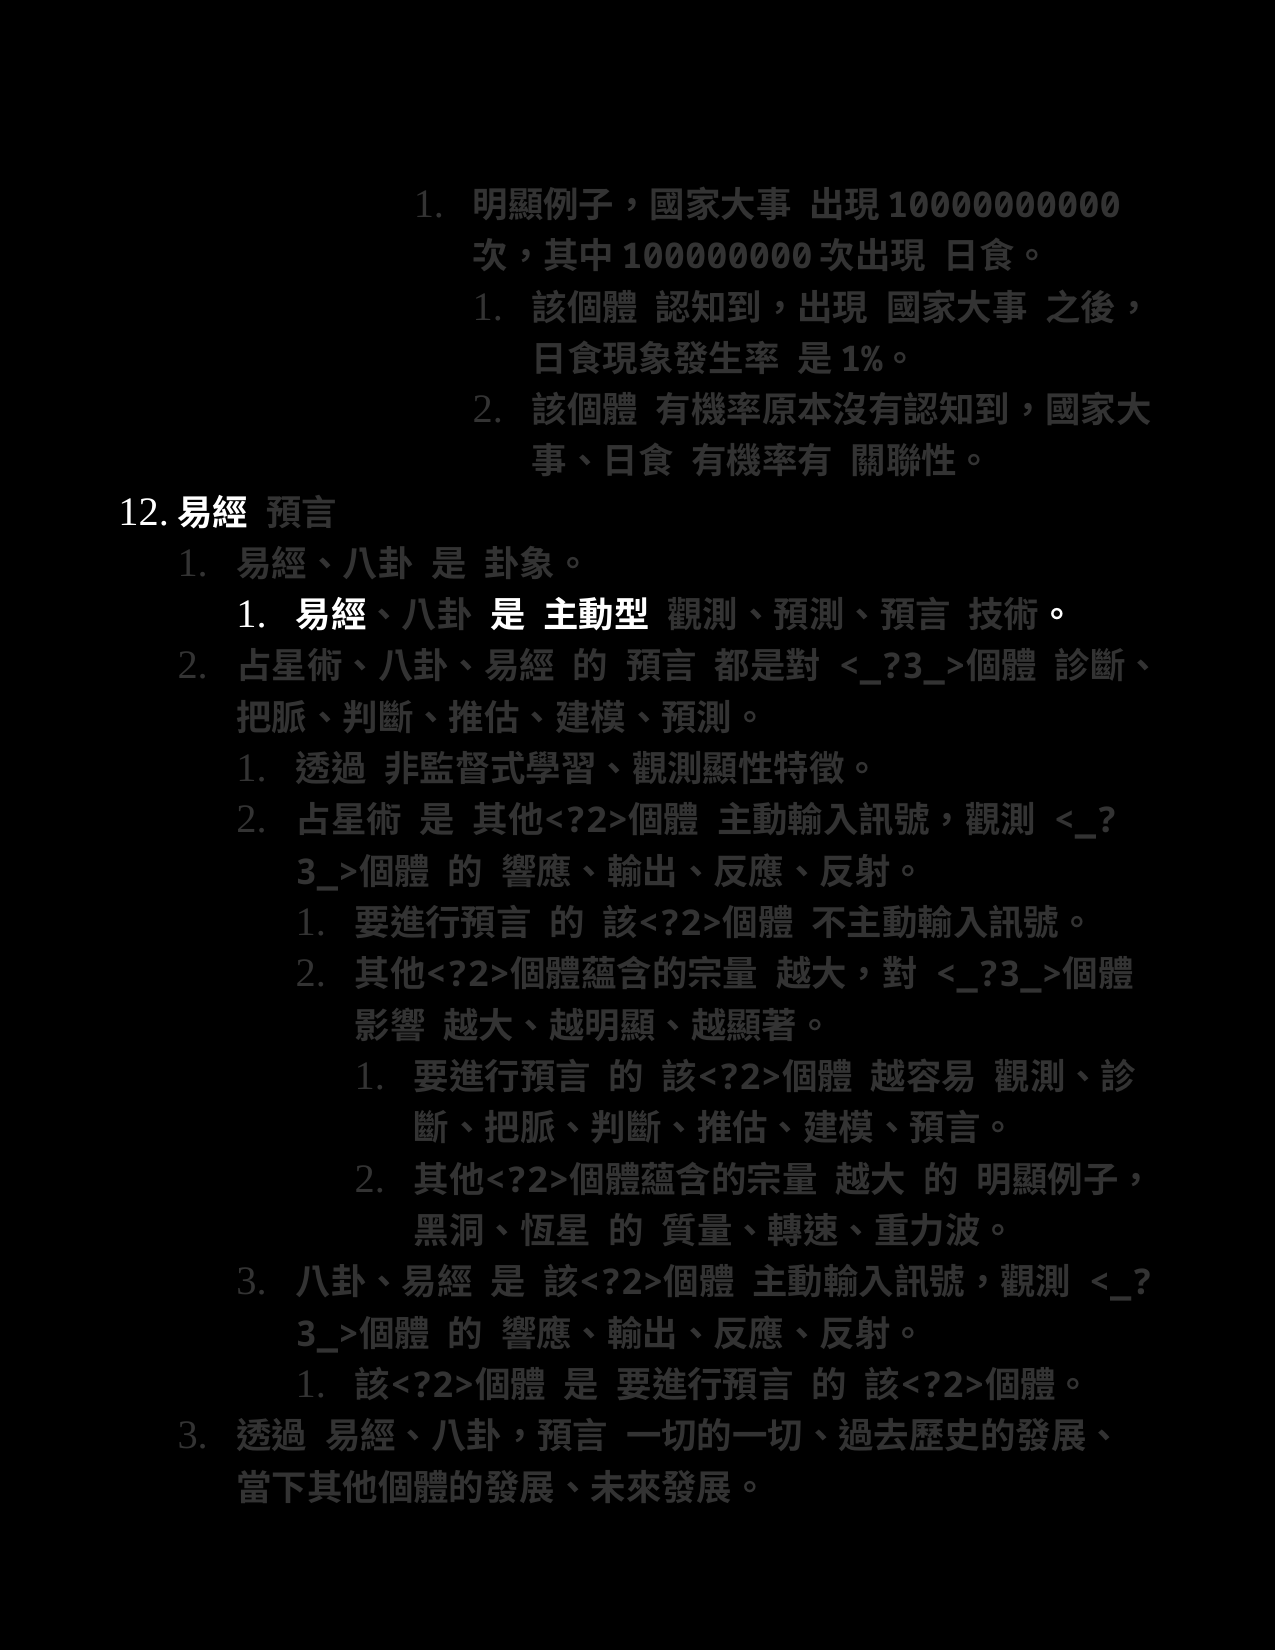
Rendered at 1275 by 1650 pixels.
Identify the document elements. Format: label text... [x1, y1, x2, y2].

list 該個體 有機率原本沒有認知到，國家大事、日食 有機率有 關聯性。 [472, 382, 1157, 484]
list 透過 易經、八卦，預言 一切的一切、過去歷史的發展、當下其他個體的發展、未來發展。 [177, 1408, 1157, 1510]
list 該<?2>個體 是 要進行預言 的 該<?2>個體。 [295, 1356, 1157, 1408]
list 要進行預言 的 該<?2>個體 越容易 觀測、診斷、把脈、判斷、推估、建模、預言。 [354, 1048, 1157, 1151]
list 八卦、易經 是 該<?2>個體 主動輸入訊號，觀測 <_?3_>個體 的 響應、輸出、反應、反射。 [236, 1254, 1157, 1356]
list 透過 非監督式學習、觀測顯性特徵。 [236, 741, 1157, 792]
list 其他<?2>個體蘊含的宗量 越大 的 明顯例子，黑洞、恆星 的 質量、轉速、重力波。 [354, 1151, 1157, 1254]
list 易經 預言 [118, 484, 1157, 535]
list 其他<?2>個體蘊含的宗量 越大，對 <_?3_>個體 影響 越大、越明顯、越顯著。 [295, 946, 1157, 1048]
list 占星術、八卦、易經 的 預言 都是對 <_?3_>個體 診斷、把脈、判斷、推估、建模、預測。 [177, 638, 1157, 741]
list 要進行預言 的 該<?2>個體 不主動輸入訊號。 [295, 894, 1157, 946]
list 易經、八卦 是 主動型 觀測、預測、預言 技術。 [236, 587, 1157, 638]
list 占星術 是 其他<?2>個體 主動輸入訊號，觀測 <_?3_>個體 的 響應、輸出、反應、反射。 [236, 792, 1157, 894]
list 明顯例子，國家大事 出現10000000000次，其中100000000次出現 日食。 [413, 176, 1157, 279]
list 易經、八卦 是 卦象。 [177, 535, 1157, 587]
list 該個體 認知到，出現 國家大事 之後，日食現象發生率 是1%。 [472, 279, 1157, 382]
